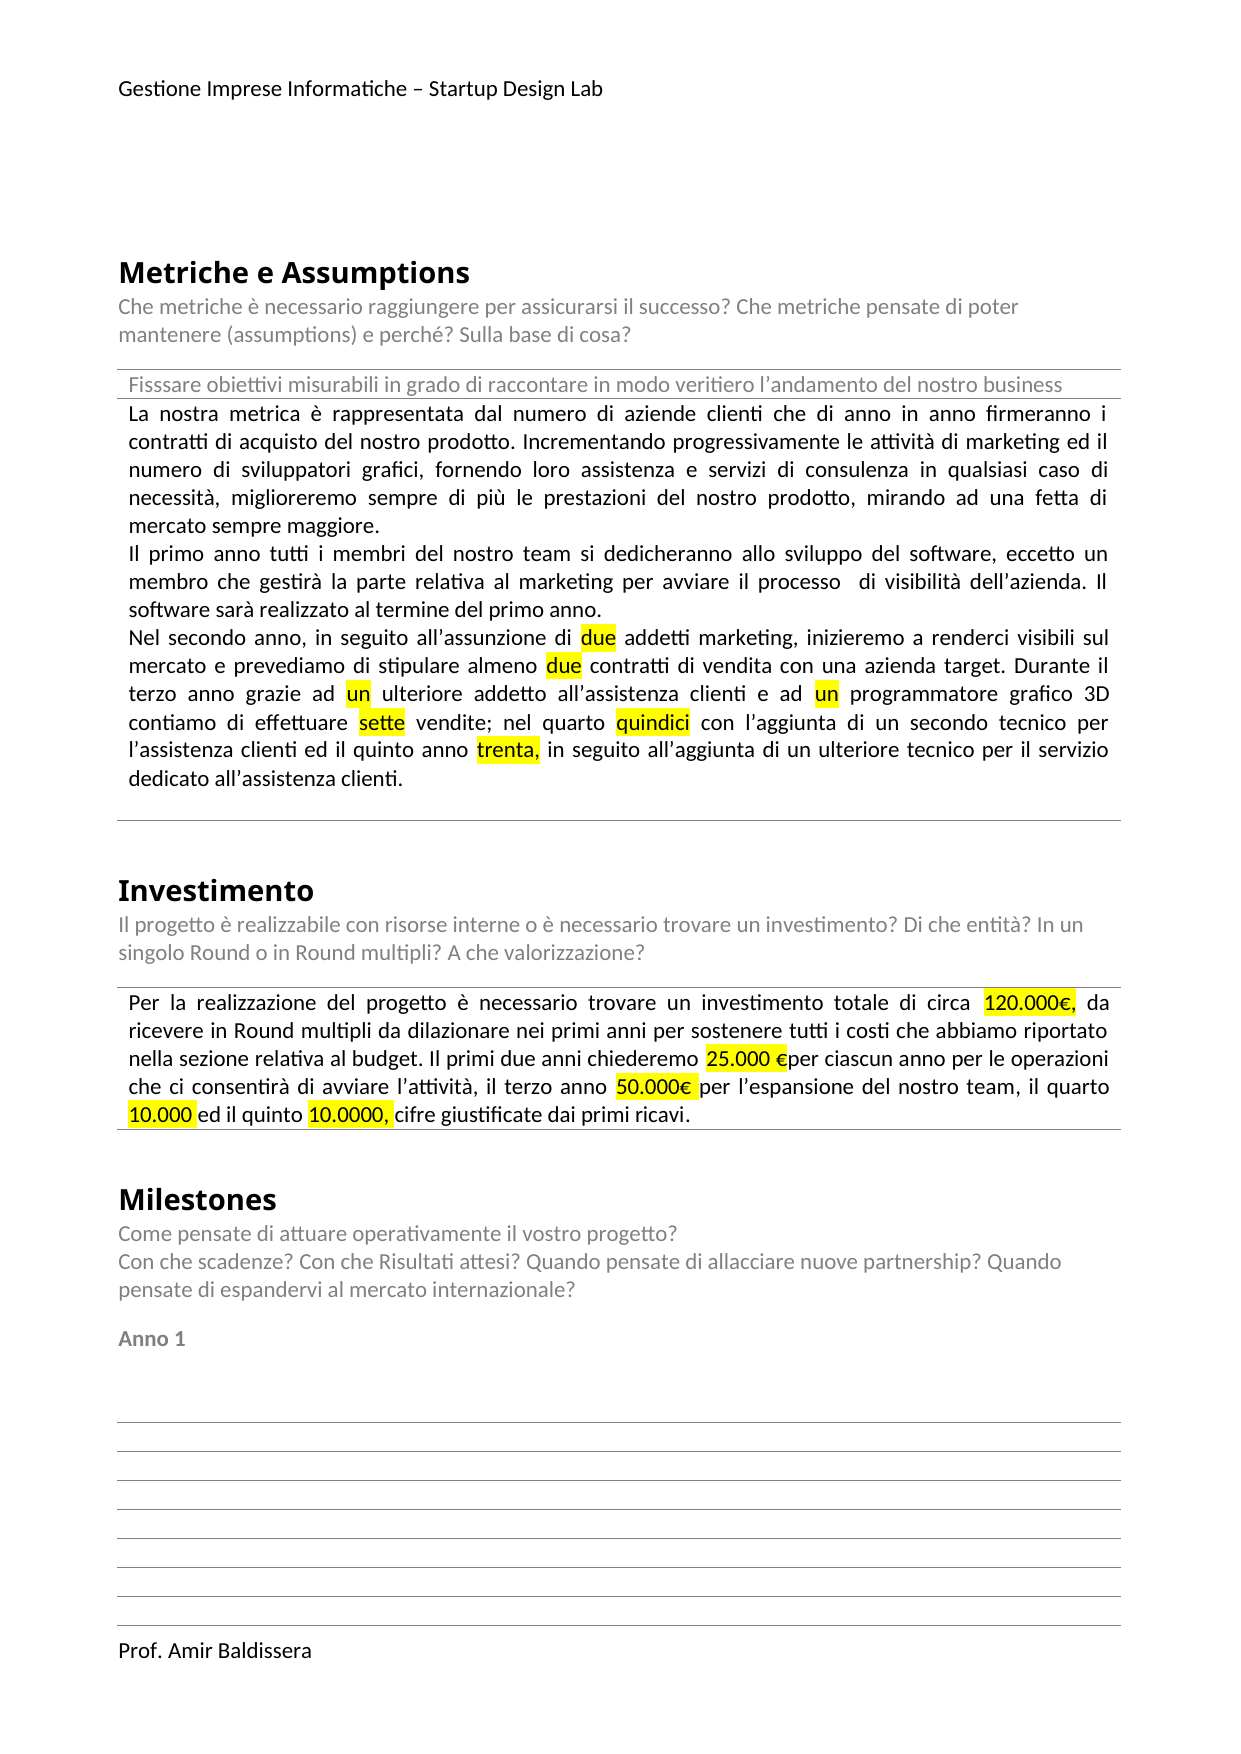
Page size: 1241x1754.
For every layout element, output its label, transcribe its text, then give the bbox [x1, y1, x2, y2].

table_cell [117, 1539, 1121, 1567]
table_cell [117, 1481, 1121, 1509]
table_cell La nostra metrica è rappresentata dal numero di aziende clienti che di anno in anno firmeranno i contratti di acquisto del nostro prodotto. Incrementando progressivamente le attività di marketing ed il numero di sviluppatori grafici, fornendo loro assistenza e servizi di consulenza in qualsiasi caso di necessità, miglioreremo sempre di più le prestazioni del nostro prodotto, mirando ad una fetta di mercato sempre maggiore. Il primo anno tutti i membri del nostro team si dedicheranno allo sviluppo del software, eccetto un membro che gestirà la parte relativa al marketing per avviare il processo di visibilità dell’azienda. Il software sarà realizzato al termine del primo anno. Nel secondo anno, in seguito all’assunzione di due addetti marketing, inizieremo a renderci visibili sul mercato e prevediamo di stipulare almeno due contratti di vendita con una azienda target. Durante il terzo anno grazie ad un ulteriore addetto all’assistenza clienti e ad un programmatore grafico 3D contiamo di effettuare sette vendite; nel quarto quindici con l’aggiunta di un secondo tecnico per l’assistenza clienti ed il quinto anno trenta, in seguito all’aggiunta di un ulteriore tecnico per il servizio dedicato all’assistenza clienti. [117, 399, 1121, 820]
subtitle Investimento [118, 871, 1122, 910]
table_header Fisssare obiettivi misurabili in grado di raccontare in modo veritiero l’andamento del nostro business [117, 370, 1121, 398]
text Come pensate di attuare operativamente il vostro progetto? Con che scadenze? Con che Risultati attesi? Quando pensate di allacciare nuove partnership? Quando pensate di espandervi al mercato internazionale? [118, 1219, 1122, 1303]
table_cell [117, 1597, 1121, 1625]
text Che metriche è necessario raggiungere per assicurarsi il successo? Che metriche pensate di poter mantenere (assumptions) e perché? Sulla base di cosa? [118, 292, 1122, 348]
table_cell [117, 1510, 1121, 1538]
subtitle Milestones [118, 1179, 1122, 1219]
table_header [117, 1423, 1121, 1451]
table_cell [117, 1568, 1121, 1596]
subtitle Metriche e Assumptions [118, 253, 1122, 292]
text Il progetto è realizzabile con risorse interne o è necessario trovare un investimento? Di che entità? In un singolo Round o in Round multipli? A che valorizzazione? [118, 910, 1122, 966]
table_header Per la realizzazione del progetto è necessario trovare un investimento totale di circa 120.000€, da ricevere in Round multipli da dilazionare nei primi anni per sostenere tutti i costi che abbiamo riportato nella sezione relativa al budget. Il primi due anni chiederemo 25.000 €per ciascun anno per le operazioni che ci consentirà di avviare l’attività, il terzo anno 50.000€ per l’espansione del nostro team, il quarto 10.000 ed il quinto 10.0000, cifre giustificate dai primi ricavi. [117, 988, 1121, 1128]
text Anno 1 [118, 1324, 1122, 1352]
table_cell [117, 1452, 1121, 1480]
